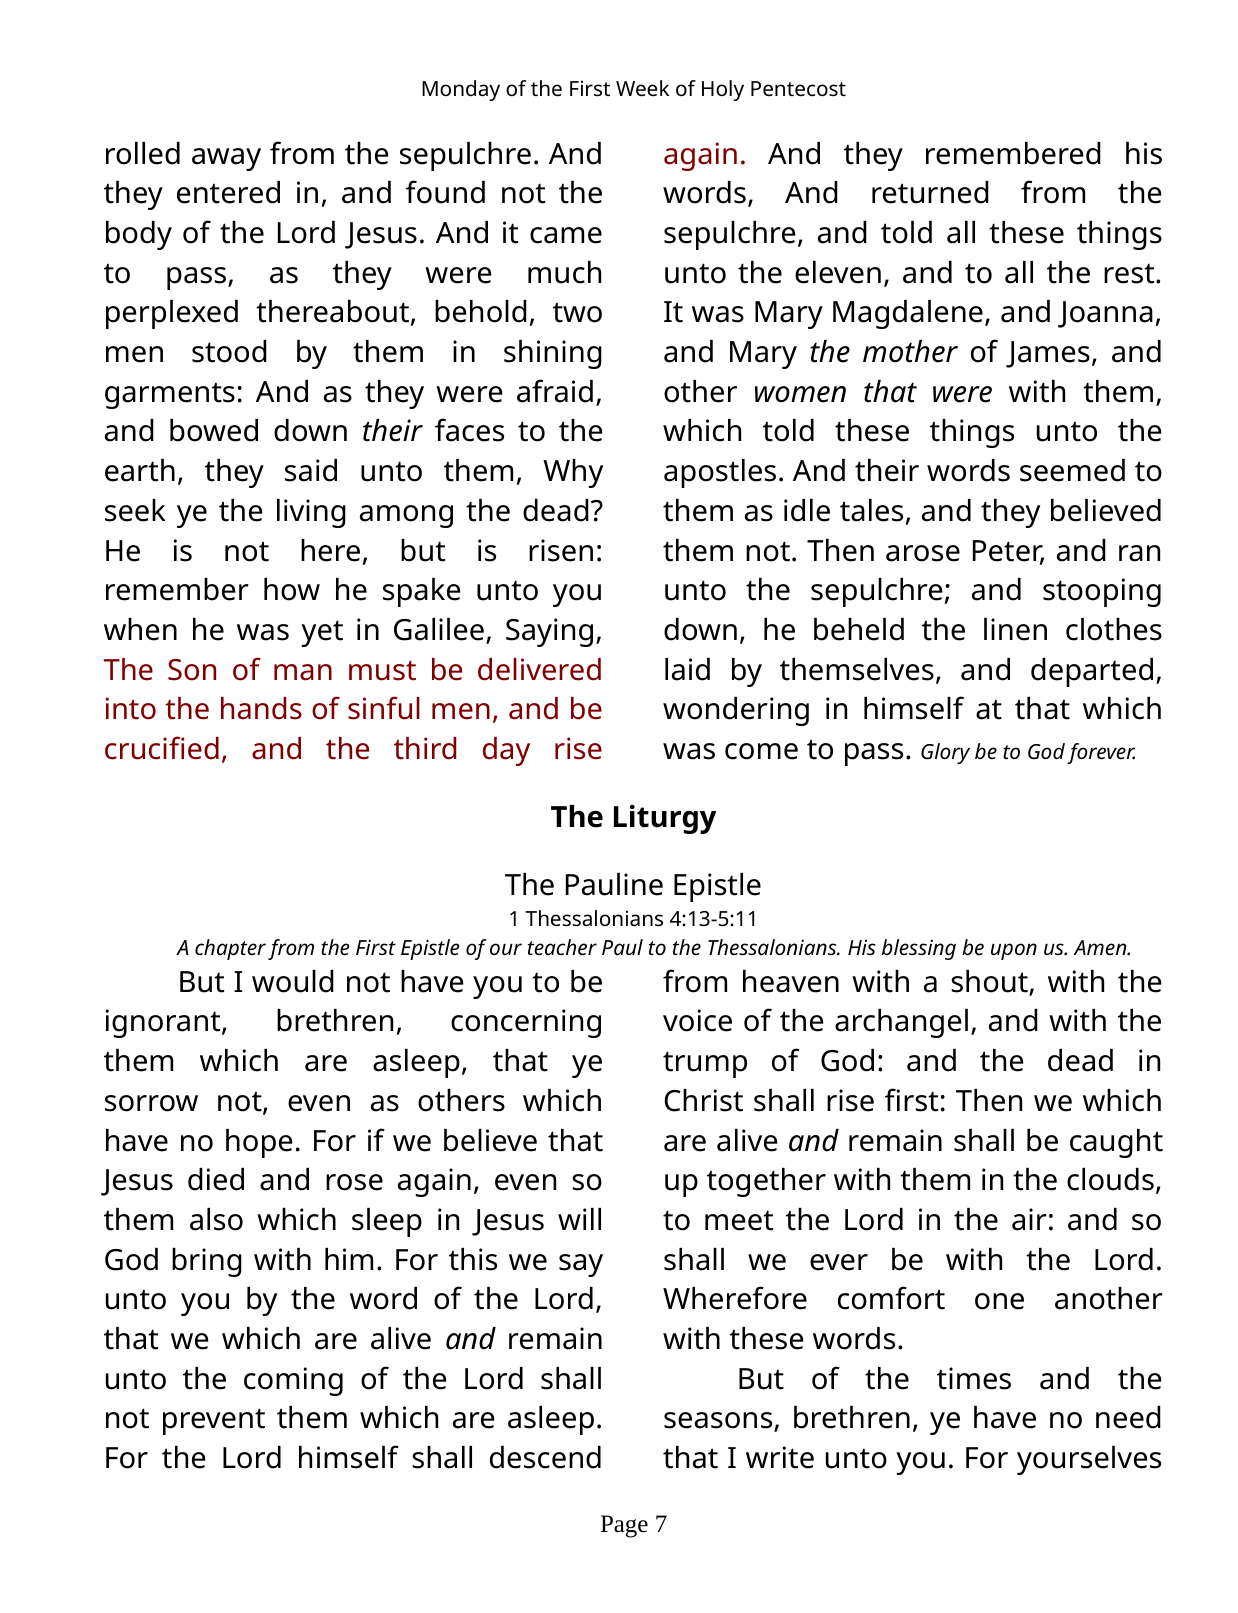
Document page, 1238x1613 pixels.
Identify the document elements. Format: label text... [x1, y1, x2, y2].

text The Liturgy [103, 796, 1163, 836]
text rolled away from the sepulchre. And they entered in, and found not the body of the Lord Jesus. And it came to pass, as they were much perplexed thereabout, behold, two men stood by them in shining garments: And as they were afraid, and bowed down their faces to the earth, they said unto them, Why seek ye the living among the dead? He is not here, but is risen: remember how he spake unto you when he was yet in Galilee, Saying, The Son of man must be delivered into the hands of sinful men, and be crucified, and the third day rise [103, 133, 604, 768]
text from heaven with a shout, with the voice of the archangel, and with the trump of God: and the dead in Christ shall rise first: Then we which are alive and remain shall be caught up together with them in the clouds, to meet the Lord in the air: and so shall we ever be with the Lord. Wherefore comfort one another with these words. [663, 961, 1163, 1358]
text A chapter from the First Epistle of our teacher Paul to the Thessalonians. His blessing be upon us. Amen. [103, 933, 1163, 961]
text But I would not have you to be ignorant, brethren, concerning them which are asleep, that ye sorrow not, even as others which have no hope. For if we believe that Jesus died and rose again, even so them also which sleep in Jesus will God bring with him. For this we say unto you by the word of the Lord, that we which are alive and remain unto the coming of the Lord shall not prevent them which are asleep. For the Lord himself shall descend [103, 961, 604, 1477]
text again. And they remembered his words, And returned from the sepulchre, and told all these things unto the eleven, and to all the rest. It was Mary Magdalene, and Joanna, and Mary the mother of James, and other women that were with them, which told these things unto the apostles. And their words seemed to them as idle tales, and they believed them not. Then arose Peter, and ran unto the sepulchre; and stooping down, he beheld the linen clothes laid by themselves, and departed, wondering in himself at that which was come to pass. Glory be to God forever. [663, 133, 1163, 768]
text But of the times and the seasons, brethren, ye have no need that I write unto you. For yourselves [663, 1358, 1163, 1477]
text 1 Thessalonians 4:13-5:11 [103, 904, 1163, 933]
text The Pauline Epistle [103, 864, 1163, 904]
text Monday of the First Week of Holy Pentecost [102, 74, 1165, 102]
